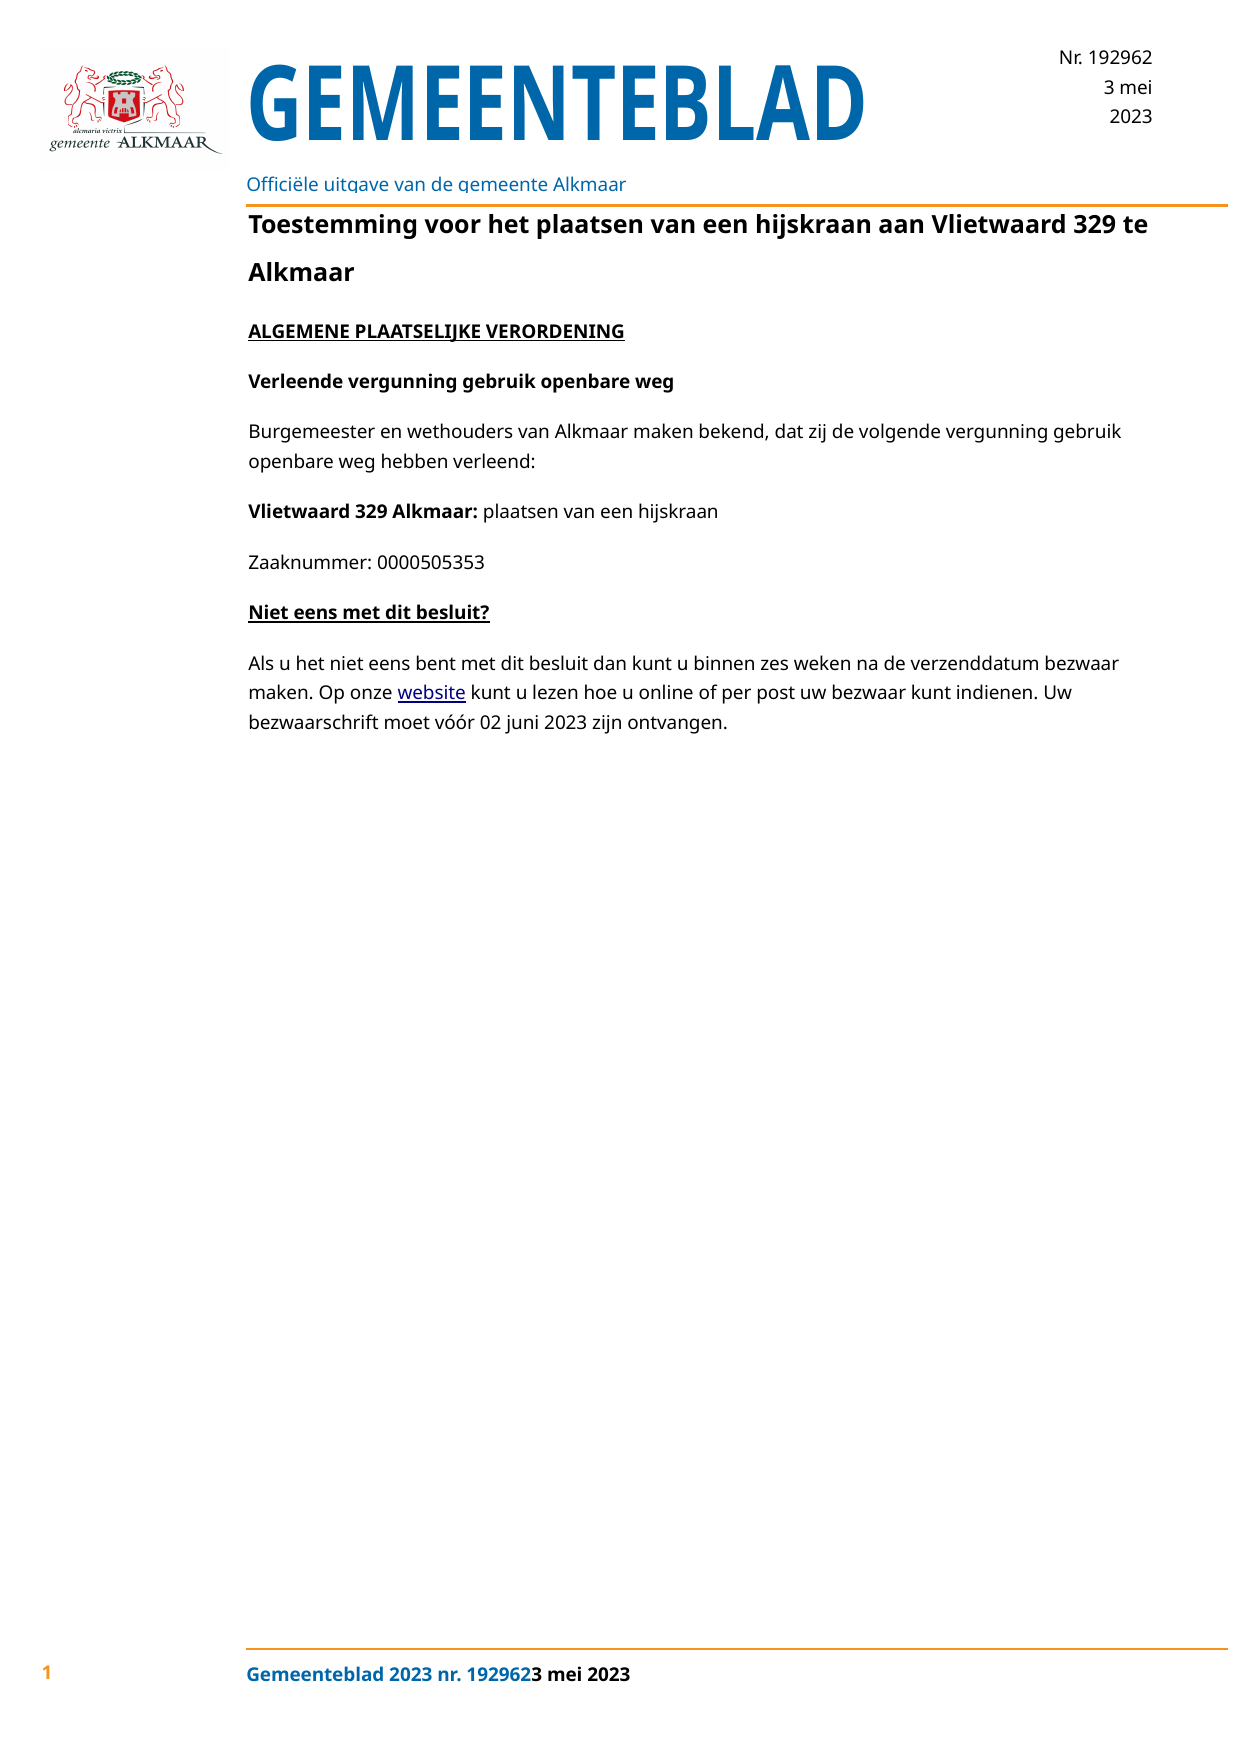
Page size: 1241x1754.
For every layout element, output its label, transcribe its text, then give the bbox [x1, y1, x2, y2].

text Toestemming voor het plaatsen van een hijskraan aan Vlietwaard 329 te Alkmaar [248, 207, 1152, 288]
picture [41, 47, 231, 172]
text Verleende vergunning gebruik openbare weg [248, 368, 1152, 394]
text Burgemeester en wethouders van Alkmaar maken bekend, dat zij de volgende vergunning gebruik openbare weg hebben verleend: [248, 419, 1152, 474]
text Niet eens met dit besluit? [248, 599, 1152, 625]
text Vlietwaard 329 Alkmaar: plaatsen van een hijskraan [248, 499, 1152, 524]
text ALGEMENE PLAATSELIJKE VERORDENING [248, 318, 1152, 344]
text Zaaknummer: 0000505353 [248, 549, 1152, 575]
text Als u het niet eens bent met dit besluit dan kunt u binnen zes weken na de verzenddatum bezwaar maken. Op onze website kunt u lezen hoe u online of per post uw bezwaar kunt indienen. Uw bezwaarschrift moet vóór 02 juni 2023 zijn ontvangen. [248, 650, 1152, 735]
